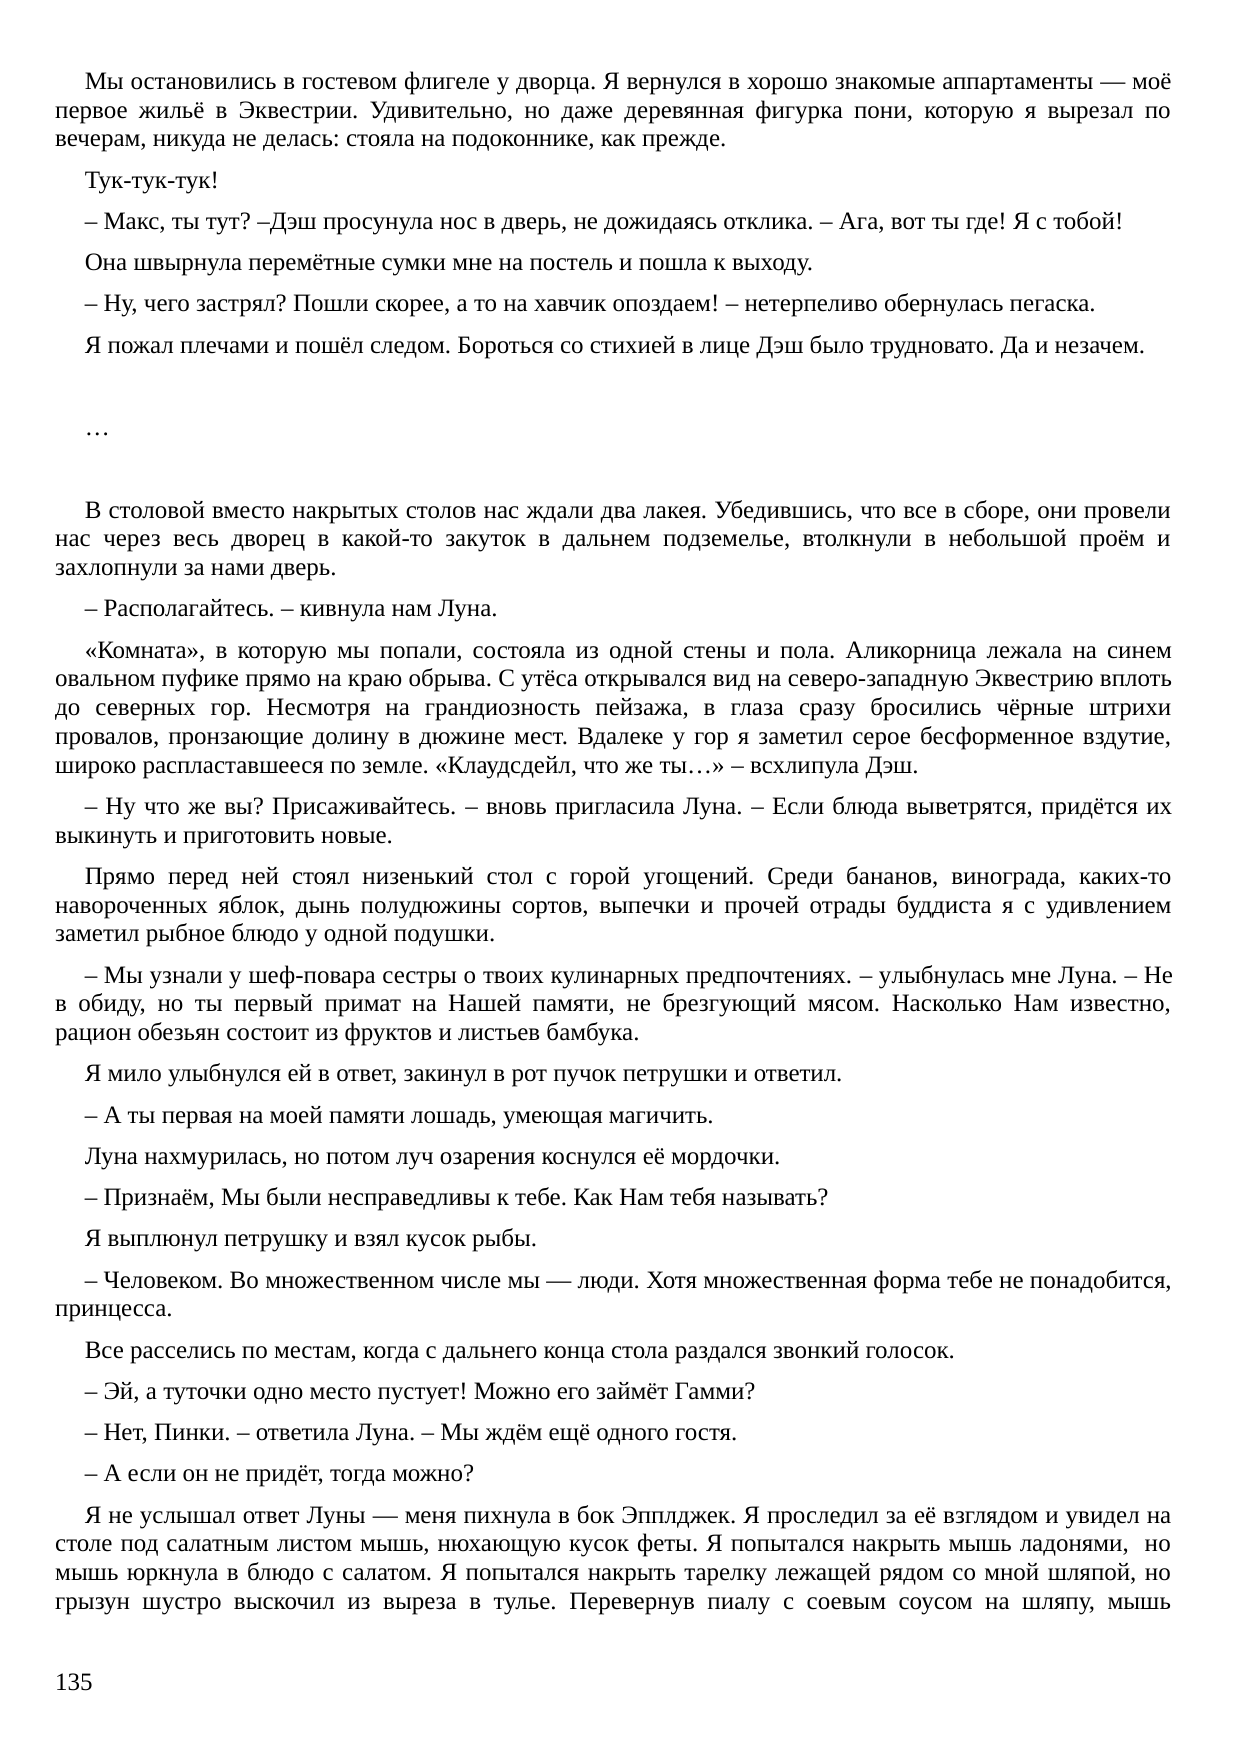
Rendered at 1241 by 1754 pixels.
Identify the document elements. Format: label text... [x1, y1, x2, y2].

text Я мило улыбнулся ей в ответ, закинул в рот пучок петрушки и ответил. [55, 1058, 1173, 1087]
text – Ну что же вы? Присаживайтесь. – вновь пригласила Луна. – Если блюда выветрятся, придётся их выкинуть и приготовить новые. [55, 791, 1173, 848]
text Я пожал плечами и пошёл следом. Бороться со стихией в лице Дэш было трудновато. Да и незачем. [55, 330, 1173, 358]
text В столовой вместо накрытых столов нас ждали два лакея. Убедившись, что все в сборе, они провели нас через весь дворец в какой-то закуток в дальнем подземелье, втолкнули в небольшой проём и захлопнули за нами дверь. [55, 495, 1173, 581]
text – А если он не придёт, тогда можно? [55, 1458, 1173, 1487]
text – Ну, чего застрял? Пошли скорее, а то на хавчик опоздаем! – нетерпеливо обернулась пегаска. [55, 288, 1173, 317]
text Я не услышал ответ Луны — меня пихнула в бок Эпплджек. Я проследил за её взглядом и увидел на столе под салатным листом мышь, нюхающую кусок феты. Я попытался накрыть мышь ладонями, но мышь юркнула в блюдо с салатом. Я попытался накрыть тарелку лежащей рядом со мной шляпой, но грызун шустро выскочил из выреза в тулье. Перевернув пиалу с соевым соусом на шляпу, мышь [55, 1500, 1173, 1615]
text Она швырнула перемётные сумки мне на постель и пошла к выходу. [55, 247, 1173, 276]
text – Мы узнали у шеф-повара сестры о твоих кулинарных предпочтениях. – улыбнулась мне Луна. – Не в обиду, но ты первый примат на Нашей памяти, не брезгующий мясом. Насколько Нам известно, рацион обезьян состоит из фруктов и листьев бамбука. [55, 960, 1173, 1046]
text … [55, 412, 1173, 441]
text – Человеком. Во множественном числе мы — люди. Хотя множественная форма тебе не понадобится, принцесса. [55, 1265, 1173, 1322]
text – Эй, а туточки одно место пустует! Можно его займёт Гамми? [55, 1376, 1173, 1405]
text – А ты первая на моей памяти лошадь, умеющая магичить. [55, 1100, 1173, 1128]
text Прямо перед ней стоял низенький стол с горой угощений. Среди бананов, винограда, каких-то навороченных яблок, дынь полудюжины сортов, выпечки и прочей отрады буддиста я с удивлением заметил рыбное блюдо у одной подушки. [55, 861, 1173, 947]
text «Комната», в которую мы попали, состояла из одной стены и пола. Аликорница лежала на синем овальном пуфике прямо на краю обрыва. С утёса открывался вид на северо-западную Эквестрию вплоть до северных гор. Несмотря на грандиозность пейзажа, в глаза сразу бросились чёрные штрихи провалов, пронзающие долину в дюжине мест. Вдалеке у гор я заметил серое бесформенное вздутие, широко распластавшееся по земле. «Клаудсдейл, что же ты…» – всхлипула Дэш. [55, 635, 1173, 778]
text Тук-тук-тук! [55, 165, 1173, 193]
text Я выплюнул петрушку и взял кусок рыбы. [55, 1223, 1173, 1252]
text – Располагайтесь. – кивнула нам Луна. [55, 593, 1173, 622]
text Мы остановились в гостевом флигеле у дворца. Я вернулся в хорошо знакомые аппартаменты — моё первое жильё в Эквестрии. Удивительно, но даже деревянная фигурка пони, которую я вырезал по вечерам, никуда не делась: стояла на подоконнике, как прежде. [55, 66, 1173, 152]
text – Нет, Пинки. – ответила Луна. – Мы ждём ещё одного гостя. [55, 1417, 1173, 1446]
text Луна нахмурилась, но потом луч озарения коснулся её мордочки. [55, 1141, 1173, 1170]
text Все расселись по местам, когда с дальнего конца стола раздался звонкий голосок. [55, 1335, 1173, 1363]
text – Признаём, Мы были несправедливы к тебе. Как Нам тебя называть? [55, 1182, 1173, 1211]
text – Макс, ты тут? –Дэш просунула нос в дверь, не дожидаясь отклика. – Ага, вот ты где! Я с тобой! [55, 206, 1173, 235]
